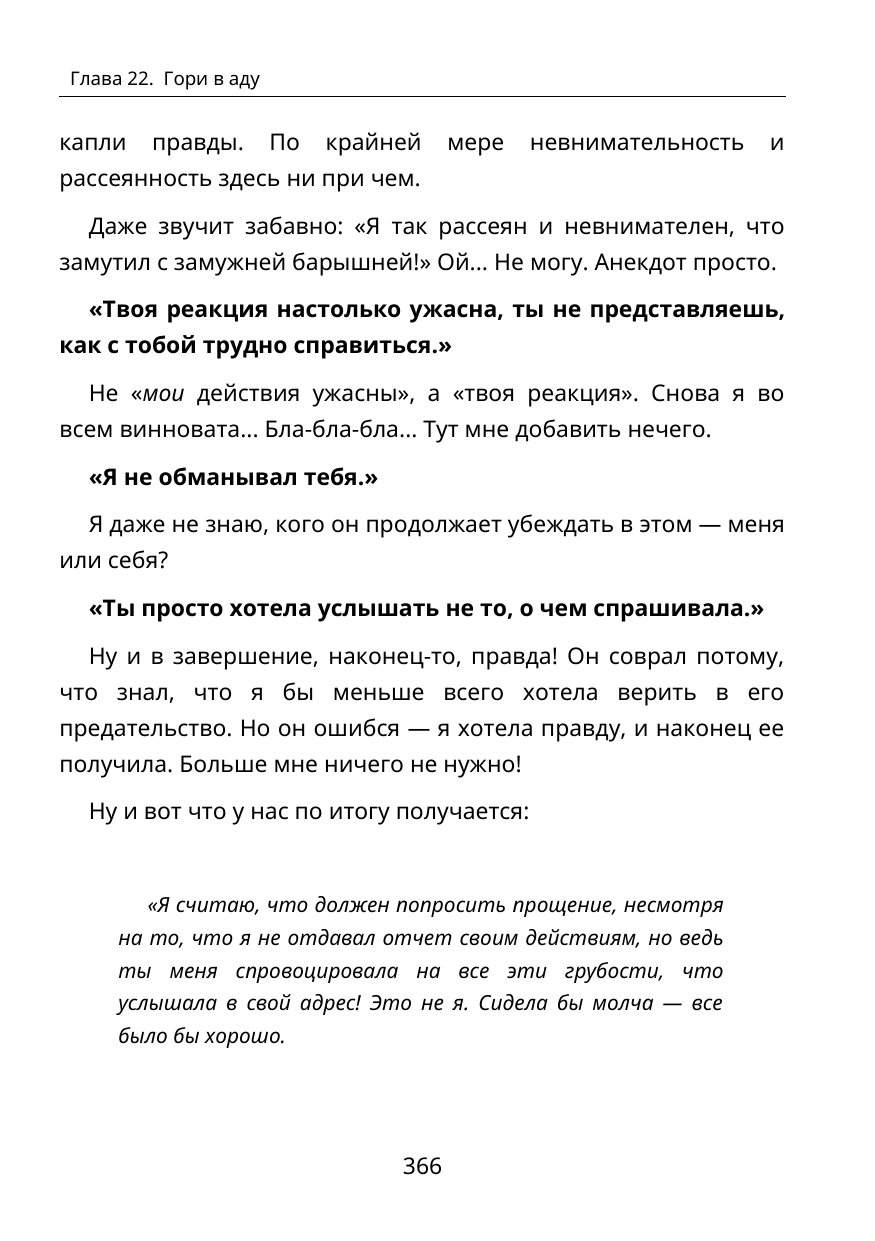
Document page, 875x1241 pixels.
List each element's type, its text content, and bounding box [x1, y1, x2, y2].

text «Твоя реакция настолько ужасна, ты не представляешь, как с тобой трудно справиться.» [59, 293, 786, 361]
text «Ты просто хотела услышать не то, о чем спрашивала.» [59, 592, 786, 623]
text капли правды. По крайней мере невнимательность и рассеянность здесь ни при чем. [59, 126, 786, 193]
text «Я не обманывал тебя.» [59, 461, 786, 492]
text Не «мои действия ужасны», а «твоя реакция». Снова я во всем винновата... Бла-бла-бла... Тут мне добавить нечего. [59, 377, 786, 444]
text Ну и вот что у нас по итогу получается: [59, 795, 786, 826]
text Я даже не знаю, кого он продолжает убеждать в этом — меня или себя? [59, 508, 786, 576]
text Даже звучит забавно: «Я так рассеян и невнимателен, что замутил с замужней барышней!» Ой... Не могу. Анекдот просто. [59, 210, 786, 277]
text «Я считаю, что должен попросить прощение, несмотря на то, что я не отдавал отчет своим действиям, но ведь ты меня спровоцировала на все эти грубости, что услышала в свой адрес! Это не я. Сидела бы молча — все было бы хорошо. [118, 891, 727, 1049]
text Ну и в завершение, наконец-то, правда! Он соврал потому, что знал, что я бы меньше всего хотела верить в его предательство. Но он ошибся — я хотела правду, и наконец ее получила. Больше мне ничего не нужно! [59, 640, 786, 779]
